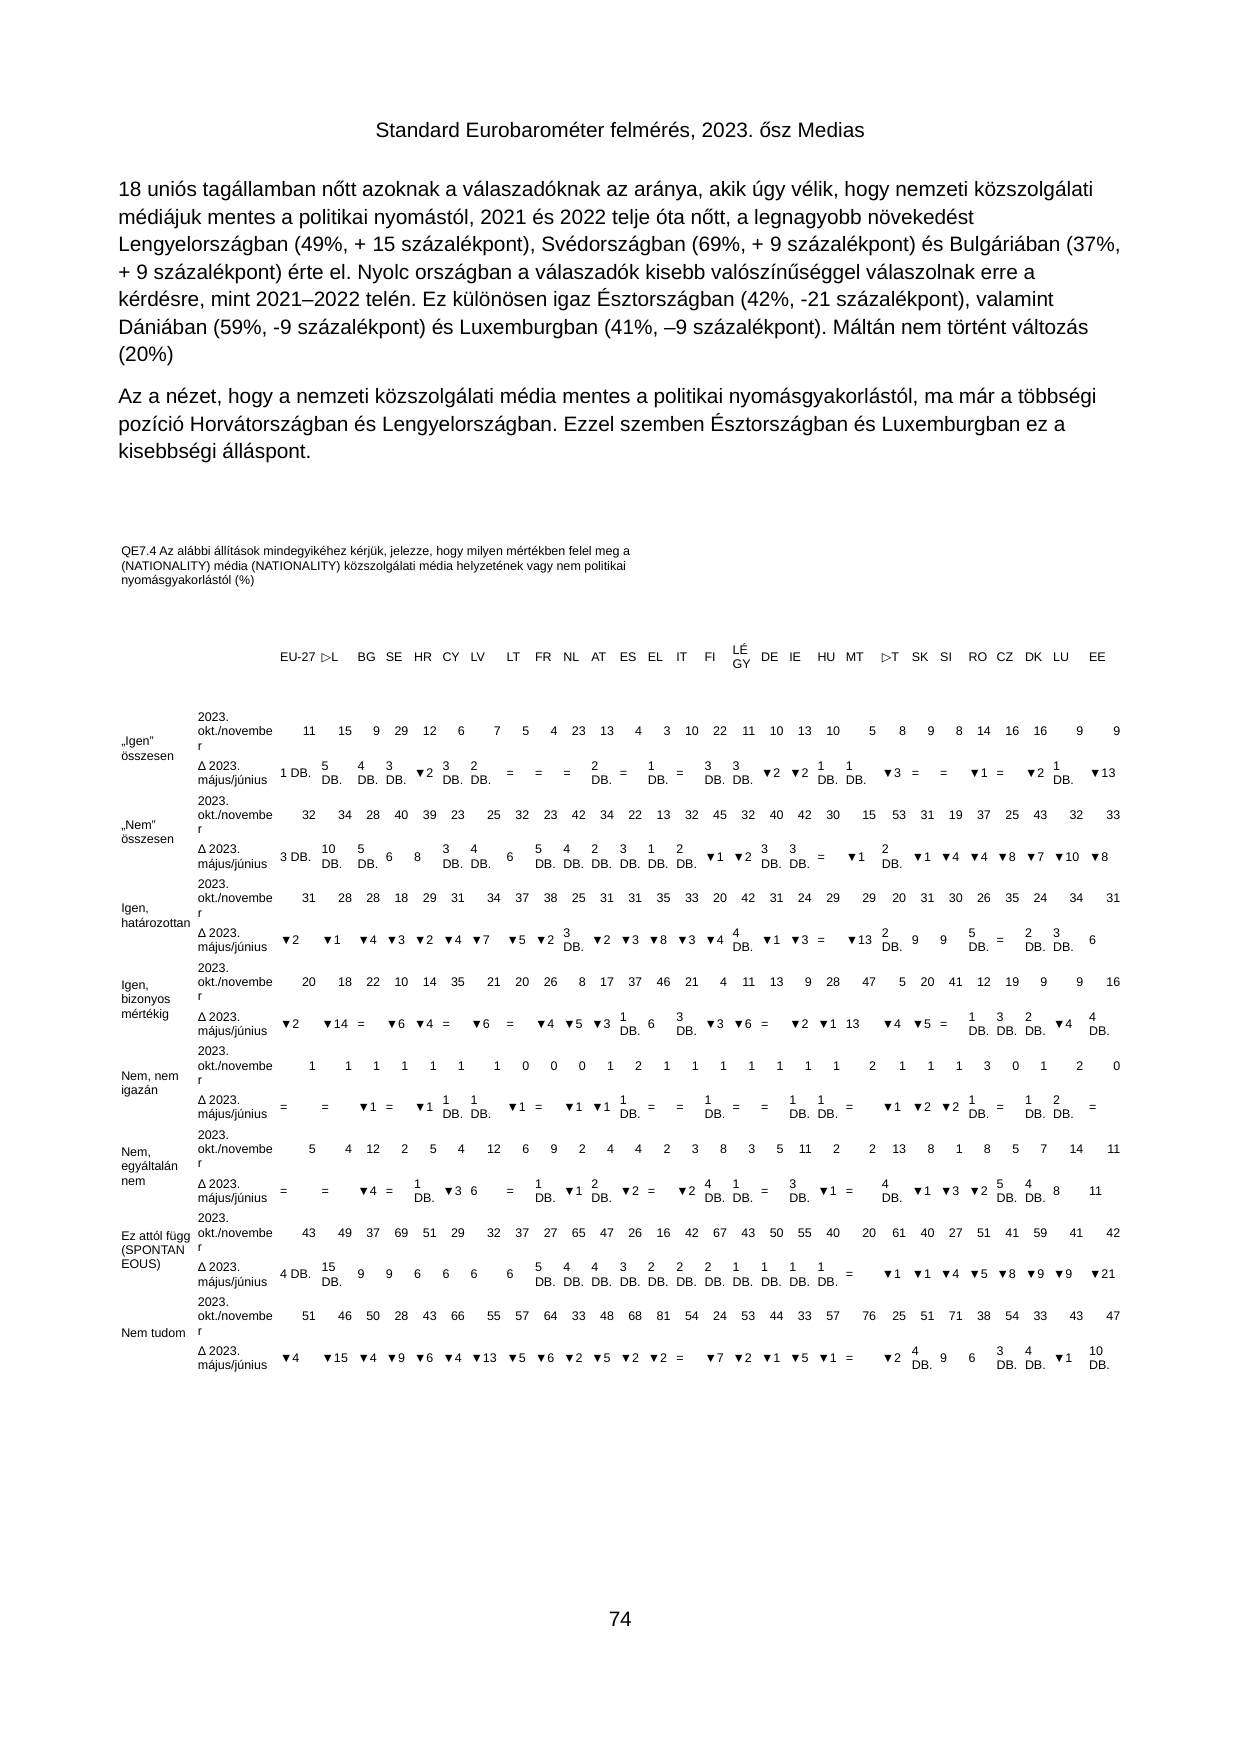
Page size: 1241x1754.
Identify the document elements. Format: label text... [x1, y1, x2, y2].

table_cell 9 [909, 707, 937, 756]
table_cell [814, 674, 843, 707]
table_cell 55 [468, 1291, 503, 1340]
table_cell 54 [994, 1291, 1022, 1340]
table_cell 3 DB. [383, 756, 411, 790]
table_cell 5 [994, 1124, 1022, 1173]
table_cell Ez attól függ (SPONTANEOUS) [118, 1208, 195, 1291]
table_header [1050, 523, 1086, 607]
table_cell 2 DB. [645, 1257, 673, 1291]
table_cell 26 [617, 1208, 645, 1257]
table_cell 13 [645, 790, 673, 839]
table_cell 1 [730, 1041, 758, 1090]
table_header [965, 523, 993, 607]
table_cell ▼1 [588, 1090, 617, 1124]
table_cell 33 [1022, 1291, 1050, 1340]
table_cell ▼4 [965, 839, 993, 874]
table_cell 32 [1050, 790, 1086, 839]
table_cell 51 [277, 1291, 318, 1340]
table_cell 2 DB. [879, 839, 909, 874]
table_header [909, 523, 937, 607]
table_cell [195, 607, 277, 640]
table_cell 1 [758, 1041, 786, 1090]
table_cell 43 [411, 1291, 439, 1340]
table_cell [645, 674, 673, 707]
table_cell = [383, 1090, 411, 1124]
table_cell 20 [843, 1208, 879, 1257]
table_cell [617, 607, 645, 640]
table_cell 6 [965, 1340, 993, 1375]
table_cell [843, 607, 879, 640]
table_cell 11 [730, 707, 758, 756]
table_cell 35 [645, 874, 673, 923]
table_cell ▼1 [504, 1090, 532, 1124]
table_cell 42 [730, 874, 758, 923]
table_cell 4 [439, 1124, 467, 1173]
table_cell Nem, nem igazán [118, 1041, 195, 1124]
table_cell 48 [588, 1291, 617, 1340]
table_cell 22 [701, 707, 729, 756]
table_cell 35 [994, 874, 1022, 923]
table_header [879, 523, 909, 607]
table_cell ▼6 [383, 1006, 411, 1041]
table_cell [504, 674, 532, 707]
table_cell ▼2 [730, 839, 758, 874]
table_cell 3 DB. [786, 839, 814, 874]
table_cell ▼21 [1086, 1257, 1123, 1291]
table_cell ▼4 [879, 1006, 909, 1041]
table_cell 1 DB. [617, 1090, 645, 1124]
table_cell ▼4 [355, 1340, 383, 1375]
table_cell 1 [277, 1041, 318, 1090]
table_cell ▼13 [468, 1340, 503, 1375]
table_cell [730, 674, 758, 707]
table_cell 31 [439, 874, 467, 923]
table_cell 66 [439, 1291, 467, 1340]
table_cell 32 [673, 790, 701, 839]
table_cell ▼6 [468, 1006, 503, 1041]
table_cell 14 [411, 957, 439, 1006]
table_cell = [814, 839, 843, 874]
table_cell 8 [701, 1124, 729, 1173]
table_cell ▼1 [560, 1090, 588, 1124]
table_cell Δ 2023. május/június [195, 756, 277, 790]
table_cell 0 [560, 1041, 588, 1090]
table_cell = [937, 756, 965, 790]
table_cell 2 [617, 1041, 645, 1090]
table_cell [560, 674, 588, 707]
table_cell ▼5 [504, 923, 532, 957]
table_cell 3 [645, 707, 673, 756]
table_header [994, 523, 1022, 607]
table_cell 1 [383, 1041, 411, 1090]
table_cell 1 DB. [843, 756, 879, 790]
table_cell SE [383, 640, 411, 674]
table_cell 31 [588, 874, 617, 923]
table_cell 11 [277, 707, 318, 756]
table_cell [758, 607, 786, 640]
table_cell 3 DB. [730, 756, 758, 790]
table_cell 5 DB. [965, 923, 993, 957]
table_cell EE [1086, 640, 1123, 674]
table_cell 1 DB. [965, 1006, 993, 1041]
table_cell ▼1 [411, 1090, 439, 1124]
table_cell 76 [843, 1291, 879, 1340]
table_cell HR [411, 640, 439, 674]
table_cell 1 DB. [814, 1090, 843, 1124]
table_cell 23 [532, 790, 560, 839]
table_cell ▼4 [355, 923, 383, 957]
table_cell 41 [937, 957, 965, 1006]
table_cell 4 DB. [588, 1257, 617, 1291]
table_cell 37 [617, 957, 645, 1006]
table_cell 3 DB. [439, 839, 467, 874]
table_cell ▼2 [730, 1340, 758, 1375]
table_cell ▼4 [439, 1340, 467, 1375]
table_cell 9 [1022, 957, 1050, 1006]
table_cell ▼3 [588, 1006, 617, 1041]
table_cell 2 [560, 1124, 588, 1173]
table_cell 46 [319, 1291, 354, 1340]
table_cell 50 [355, 1291, 383, 1340]
table_cell Δ 2023. május/június [195, 1173, 277, 1208]
table_cell DE [758, 640, 786, 674]
table_cell 29 [411, 874, 439, 923]
table_cell 4 DB. [730, 923, 758, 957]
table_cell ▼8 [645, 923, 673, 957]
table_cell 7 [468, 707, 503, 756]
table_cell ▼2 [617, 1173, 645, 1208]
table_cell ▼2 [617, 1340, 645, 1375]
table_cell 8 [411, 839, 439, 874]
table_cell ▼4 [701, 923, 729, 957]
table_cell 12 [355, 1124, 383, 1173]
table_cell DK [1022, 640, 1050, 674]
table_cell 13 [843, 1006, 879, 1041]
table_cell 13 [588, 707, 617, 756]
table_cell 55 [786, 1208, 814, 1257]
table_cell 4 DB. [355, 756, 383, 790]
table_cell 4 DB. [1086, 1006, 1123, 1041]
table_cell 9 [532, 1124, 560, 1173]
table_cell [673, 607, 701, 640]
table_cell 2023. okt./november [195, 707, 277, 756]
table_cell 28 [319, 874, 354, 923]
table_cell 2 DB. [673, 839, 701, 874]
table_cell 28 [814, 957, 843, 1006]
table_cell 5 [277, 1124, 318, 1173]
table_cell LU [1050, 640, 1086, 674]
table_cell Igen, határozottan [118, 874, 195, 957]
table_header [673, 523, 701, 607]
table_cell 2 DB. [588, 1173, 617, 1208]
table_cell 37 [965, 790, 993, 839]
table_cell ▼1 [1050, 1340, 1086, 1375]
table_cell 8 [879, 707, 909, 756]
table_cell 2023. okt./november [195, 1208, 277, 1257]
table_cell 6 [504, 1124, 532, 1173]
table_cell ▼4 [937, 839, 965, 874]
table_cell [730, 607, 758, 640]
table_header [1022, 523, 1050, 607]
table_cell = [994, 1090, 1022, 1124]
table_cell 27 [937, 1208, 965, 1257]
table_cell ▼4 [355, 1173, 383, 1208]
table_cell = [673, 1090, 701, 1124]
table_cell 2 DB. [588, 839, 617, 874]
table_cell = [994, 756, 1022, 790]
table_cell 33 [673, 874, 701, 923]
table_cell 2 DB. [1022, 1006, 1050, 1041]
table_cell ▼2 [786, 756, 814, 790]
table_cell [277, 674, 318, 707]
table_cell 41 [1050, 1208, 1086, 1257]
table_cell 4 [617, 707, 645, 756]
table_cell 10 [814, 707, 843, 756]
table_cell 3 [730, 1124, 758, 1173]
table_cell ▼1 [909, 1257, 937, 1291]
table_cell 8 [937, 707, 965, 756]
table_cell 51 [411, 1208, 439, 1257]
table_cell 3 DB. [786, 1173, 814, 1208]
table_cell 11 [1086, 1124, 1123, 1173]
table_cell 29 [439, 1208, 467, 1257]
table_cell Δ 2023. május/június [195, 923, 277, 957]
table_cell 34 [588, 790, 617, 839]
table_cell ▼1 [879, 1257, 909, 1291]
table_cell 3 DB. [617, 1257, 645, 1291]
table_cell 6 [468, 1173, 503, 1208]
table_cell ▼7 [468, 923, 503, 957]
table_cell 10 [383, 957, 411, 1006]
table_cell 6 [504, 839, 532, 874]
table_cell SK [909, 640, 937, 674]
table_cell 5 DB. [532, 839, 560, 874]
table_cell 28 [355, 790, 383, 839]
table_cell ▼3 [617, 923, 645, 957]
table_cell 43 [730, 1208, 758, 1257]
table_cell ▼7 [701, 1340, 729, 1375]
table_cell 26 [532, 957, 560, 1006]
table_cell = [439, 1006, 467, 1041]
table_cell ▼9 [1050, 1257, 1086, 1291]
table_cell 2 [843, 1041, 879, 1090]
table_cell 9 [937, 923, 965, 957]
table_cell ▼4 [532, 1006, 560, 1041]
table_cell 5 [879, 957, 909, 1006]
table_cell 29 [814, 874, 843, 923]
table_cell ▼1 [909, 839, 937, 874]
table_cell [617, 674, 645, 707]
table_cell IT [673, 640, 701, 674]
table_cell 47 [588, 1208, 617, 1257]
table_cell ▼1 [758, 1340, 786, 1375]
table_cell 11 [786, 1124, 814, 1173]
table_cell ▼8 [994, 1257, 1022, 1291]
table_cell 17 [588, 957, 617, 1006]
table_cell ▼2 [645, 1340, 673, 1375]
table_cell 1 DB. [786, 1090, 814, 1124]
table_cell 81 [645, 1291, 673, 1340]
table_cell 19 [994, 957, 1022, 1006]
table_cell ▼1 [814, 1173, 843, 1208]
table_cell 47 [843, 957, 879, 1006]
table_cell ▼2 [588, 923, 617, 957]
table_cell ▼1 [814, 1006, 843, 1041]
table_cell RO [965, 640, 993, 674]
table_cell 30 [814, 790, 843, 839]
table_cell 25 [994, 790, 1022, 839]
table_cell 1 [411, 1041, 439, 1090]
table_cell 5 [843, 707, 879, 756]
table_cell 1 DB. [814, 756, 843, 790]
table_cell 1 [439, 1041, 467, 1090]
table_cell 2 DB. [1022, 923, 1050, 957]
table_cell [1086, 607, 1123, 640]
table_cell ▼2 [411, 923, 439, 957]
table_cell ▼4 [937, 1257, 965, 1291]
table_cell 31 [909, 874, 937, 923]
table_cell 21 [673, 957, 701, 1006]
table_cell ▼2 [758, 756, 786, 790]
table_cell ▼7 [1022, 839, 1050, 874]
table_cell [645, 607, 673, 640]
table_cell 6 [411, 1257, 439, 1291]
table_cell 3 DB. [277, 839, 318, 874]
table_cell 1 DB. [965, 1090, 993, 1124]
table_cell 1 DB. [1050, 756, 1086, 790]
table_cell 1 [588, 1041, 617, 1090]
table_cell EL [645, 640, 673, 674]
table_cell 29 [383, 707, 411, 756]
table_cell Igen, bizonyos mértékig [118, 957, 195, 1041]
table_cell 1 [937, 1124, 965, 1173]
table_cell ES [617, 640, 645, 674]
table_cell ▼4 [411, 1006, 439, 1041]
table_cell 49 [319, 1208, 354, 1257]
table_cell [1086, 674, 1123, 707]
table_cell 6 [468, 1257, 503, 1291]
table_cell [118, 640, 195, 674]
table_cell 46 [645, 957, 673, 1006]
table_cell 37 [504, 1208, 532, 1257]
table_cell [118, 607, 195, 640]
table_cell 31 [617, 874, 645, 923]
table_cell = [504, 1006, 532, 1041]
table_cell 6 [1086, 923, 1123, 957]
table_cell 3 [965, 1041, 993, 1090]
table_cell Δ 2023. május/június [195, 1340, 277, 1375]
table_cell ▼2 [879, 1340, 909, 1375]
table_cell 51 [909, 1291, 937, 1340]
table_cell [937, 674, 965, 707]
table_cell 34 [319, 790, 354, 839]
table_cell 40 [758, 790, 786, 839]
table_cell Δ 2023. május/június [195, 1257, 277, 1291]
table_cell [909, 674, 937, 707]
table_cell [786, 674, 814, 707]
table_cell 59 [1022, 1208, 1050, 1257]
table_cell = [645, 1173, 673, 1208]
table_cell ▼4 [439, 923, 467, 957]
table_cell = [504, 1173, 532, 1208]
table_cell 22 [617, 790, 645, 839]
table_cell 7 [1022, 1124, 1050, 1173]
table_cell 40 [909, 1208, 937, 1257]
table_header [843, 523, 879, 607]
table_cell 9 [355, 707, 383, 756]
table_cell ▼2 [673, 1173, 701, 1208]
table_cell 1 DB. [701, 1090, 729, 1124]
table_cell ▼3 [701, 1006, 729, 1041]
table_cell 1 [673, 1041, 701, 1090]
table_cell = [673, 1340, 701, 1375]
table_cell 10 [673, 707, 701, 756]
table_cell 14 [1050, 1124, 1086, 1173]
table_cell = [645, 1090, 673, 1124]
table_cell 9 [1086, 707, 1123, 756]
table_cell 24 [786, 874, 814, 923]
table_cell ▼2 [965, 1173, 993, 1208]
table_cell 20 [277, 957, 318, 1006]
table_cell 4 [617, 1124, 645, 1173]
table_cell 2023. okt./november [195, 957, 277, 1006]
table_cell 2 DB. [701, 1257, 729, 1291]
table_cell 43 [1050, 1291, 1086, 1340]
table_cell 0 [504, 1041, 532, 1090]
table_cell ▼1 [843, 839, 879, 874]
table_cell 1 [879, 1041, 909, 1090]
table_cell 20 [879, 874, 909, 923]
table_cell [532, 607, 560, 640]
table_cell ▼6 [532, 1340, 560, 1375]
table_cell = [843, 1173, 879, 1208]
table_cell FI [701, 640, 729, 674]
table_cell 28 [383, 1291, 411, 1340]
table_cell [277, 607, 318, 640]
table_cell = [758, 1173, 786, 1208]
table_cell ▼9 [1022, 1257, 1050, 1291]
table_cell ▼1 [319, 923, 354, 957]
table_cell 14 [965, 707, 993, 756]
table_cell ▷T [879, 640, 909, 674]
table_cell ▼1 [701, 839, 729, 874]
table_cell 4 [532, 707, 560, 756]
table_cell 16 [645, 1208, 673, 1257]
table_cell 8 [1050, 1173, 1086, 1208]
table_cell = [937, 1006, 965, 1041]
table_cell 15 [319, 707, 354, 756]
table_cell 24 [1022, 874, 1050, 923]
table_cell 15 [843, 790, 879, 839]
table_cell 2023. okt./november [195, 874, 277, 923]
table_cell MT [843, 640, 879, 674]
table_cell 4 DB. [468, 839, 503, 874]
table_cell HU [814, 640, 843, 674]
table_cell [439, 607, 467, 640]
table_cell 40 [814, 1208, 843, 1257]
table_cell = [532, 1090, 560, 1124]
table_cell 2 [645, 1124, 673, 1173]
table_cell [504, 607, 532, 640]
table_header [758, 523, 786, 607]
table_cell CZ [994, 640, 1022, 674]
table_cell [439, 674, 467, 707]
table_cell Nem tudom [118, 1291, 195, 1375]
table_cell EU-27 [277, 640, 318, 674]
table_cell [937, 607, 965, 640]
table_cell 44 [758, 1291, 786, 1340]
table_cell 4 [701, 957, 729, 1006]
table_cell [319, 607, 354, 640]
table_cell ▼2 [909, 1090, 937, 1124]
table_cell Nem, egyáltalán nem [118, 1124, 195, 1208]
table_cell LÉGY [730, 640, 758, 674]
table_cell 3 DB. [994, 1006, 1022, 1041]
table_cell 3 DB. [673, 1006, 701, 1041]
table_cell = [504, 756, 532, 790]
table_cell 2 DB. [879, 923, 909, 957]
table_cell 69 [383, 1208, 411, 1257]
table_cell 28 [355, 874, 383, 923]
table_cell 45 [701, 790, 729, 839]
table_cell 67 [701, 1208, 729, 1257]
table_cell BG [355, 640, 383, 674]
table_header [786, 523, 814, 607]
table_cell „Nem” összesen [118, 790, 195, 874]
table_cell = [758, 1006, 786, 1041]
table_cell 47 [1086, 1291, 1123, 1340]
table_cell 6 [439, 1257, 467, 1291]
table_cell 1 [319, 1041, 354, 1090]
table_cell 4 DB. [1022, 1173, 1050, 1208]
table_header [701, 523, 729, 607]
table_cell 2023. okt./november [195, 790, 277, 839]
table_cell 51 [965, 1208, 993, 1257]
table_cell 2 [1050, 1041, 1086, 1090]
table_cell 42 [673, 1208, 701, 1257]
table_cell ▼1 [758, 923, 786, 957]
table_cell 12 [411, 707, 439, 756]
table_cell [909, 607, 937, 640]
table_cell 9 [1050, 957, 1086, 1006]
table_cell 9 [937, 1340, 965, 1375]
table_cell 39 [411, 790, 439, 839]
table_cell ▼5 [786, 1340, 814, 1375]
table_cell = [673, 756, 701, 790]
table_cell 25 [879, 1291, 909, 1340]
table_cell 68 [617, 1291, 645, 1340]
table_cell 3 DB. [560, 923, 588, 957]
table_cell 27 [532, 1208, 560, 1257]
table_cell = [994, 923, 1022, 957]
table_cell Δ 2023. május/június [195, 1090, 277, 1124]
table_cell 20 [504, 957, 532, 1006]
table_cell 20 [909, 957, 937, 1006]
table_cell 3 DB. [758, 839, 786, 874]
table_cell [411, 607, 439, 640]
table_cell SI [937, 640, 965, 674]
table_cell ▼3 [439, 1173, 467, 1208]
table_cell ▼1 [909, 1173, 937, 1208]
table_cell ▼6 [730, 1006, 758, 1041]
table_cell AT [588, 640, 617, 674]
table_cell 3 [673, 1124, 701, 1173]
table_cell ▼1 [965, 756, 993, 790]
table_cell ▼6 [411, 1340, 439, 1375]
table_cell [1050, 674, 1086, 707]
table_cell [965, 674, 993, 707]
table_cell 2 DB. [673, 1257, 701, 1291]
table_cell 5 [411, 1124, 439, 1173]
table_cell 3 DB. [1050, 923, 1086, 957]
table_cell 34 [1050, 874, 1086, 923]
table_cell 41 [994, 1208, 1022, 1257]
table_cell [994, 674, 1022, 707]
table_cell 18 [383, 874, 411, 923]
table_cell 9 [355, 1257, 383, 1291]
table_cell 4 DB. [277, 1257, 318, 1291]
table_cell [1022, 607, 1050, 640]
table_cell CY [439, 640, 467, 674]
table_cell Δ 2023. május/június [195, 1006, 277, 1041]
table_cell 2 [383, 1124, 411, 1173]
table_cell 31 [1086, 874, 1123, 923]
table_header [1086, 523, 1123, 607]
table_cell 2023. okt./november [195, 1041, 277, 1090]
table_cell 32 [468, 1208, 503, 1257]
table_cell 5 DB. [994, 1173, 1022, 1208]
table_cell ▼13 [843, 923, 879, 957]
table_cell 37 [504, 874, 532, 923]
table_cell [1022, 674, 1050, 707]
table_cell [355, 607, 383, 640]
table_cell 21 [468, 957, 503, 1006]
table_cell 33 [560, 1291, 588, 1340]
table_cell 6 [383, 839, 411, 874]
table_cell 1 [1022, 1041, 1050, 1090]
table_cell [965, 607, 993, 640]
table_cell 9 [909, 923, 937, 957]
table_cell 1 [937, 1041, 965, 1090]
table_cell 6 [439, 707, 467, 756]
table_cell ▼5 [965, 1257, 993, 1291]
table_cell 5 [758, 1124, 786, 1173]
table_cell ▼15 [319, 1340, 354, 1375]
table_cell 32 [730, 790, 758, 839]
table_cell 3 DB. [617, 839, 645, 874]
table_cell 1 DB. [617, 1006, 645, 1041]
table_cell 4 DB. [560, 839, 588, 874]
table_cell 23 [439, 790, 467, 839]
table_cell 9 [1050, 707, 1086, 756]
table_cell 2023. okt./november [195, 1124, 277, 1173]
table_cell [411, 674, 439, 707]
table_cell 1 [355, 1041, 383, 1090]
table_cell 2 [843, 1124, 879, 1173]
table_cell 38 [532, 874, 560, 923]
table_cell 53 [879, 790, 909, 839]
table_cell 0 [532, 1041, 560, 1090]
text 18 uniós tagállamban nőtt azoknak a válaszadóknak az aránya, akik úgy vélik, hogy nemzeti közszolgálati médiájuk mentes a politikai nyomástól, 2021 és 2022 telje óta nőtt, a legnagyobb növekedést Lengyelországban (49%, + 15 százalékpont), Svédországban (69%, + 9 százalékpont) és Bulgáriában (37%, + 9 százalékpont) érte el. Nyolc országban a válaszadók kisebb valószínűséggel válaszolnak erre a kérdésre, mint 2021–2022 telén. Ez különösen igaz Észtországban (42%, -21 százalékpont), valamint Dániában (59%, -9 százalékpont) és Luxemburgban (41%, –9 százalékpont). Máltán nem történt változás (20%) [118, 177, 1122, 366]
table_cell ▼3 [786, 923, 814, 957]
table_cell 31 [909, 790, 937, 839]
table_cell 30 [937, 874, 965, 923]
table_cell 40 [383, 790, 411, 839]
table_cell [319, 674, 354, 707]
table_header [645, 523, 673, 607]
table_cell = [319, 1090, 354, 1124]
table_cell ▼8 [1086, 839, 1123, 874]
table_cell [383, 674, 411, 707]
table_cell ▼2 [1022, 756, 1050, 790]
table_cell 1 [468, 1041, 503, 1090]
table_cell 2023. okt./november [195, 1291, 277, 1340]
table_cell 57 [814, 1291, 843, 1340]
table_header [730, 523, 758, 607]
table_cell 4 DB. [879, 1173, 909, 1208]
table_cell „Igen” összesen [118, 707, 195, 790]
table_cell 53 [730, 1291, 758, 1340]
table_cell 65 [560, 1208, 588, 1257]
table_cell [673, 674, 701, 707]
table_cell = [758, 1090, 786, 1124]
table_header [814, 523, 843, 607]
table_cell 26 [965, 874, 993, 923]
table_cell ▼2 [277, 923, 318, 957]
table_cell [994, 607, 1022, 640]
table_cell 23 [560, 707, 588, 756]
table_cell [468, 674, 503, 707]
table_cell 5 DB. [355, 839, 383, 874]
table_cell ▼5 [504, 1340, 532, 1375]
table_cell 25 [560, 874, 588, 923]
table_cell = [730, 1090, 758, 1124]
table_cell ▼2 [560, 1340, 588, 1375]
table_cell 31 [758, 874, 786, 923]
table_cell 4 DB. [909, 1340, 937, 1375]
table_cell 16 [1086, 957, 1123, 1006]
table_cell [588, 607, 617, 640]
table_header QE7.4 Az alábbi állítások mindegyikéhez kérjük, jelezze, hogy milyen mértékben felel meg a (NATIONALITY) média (NATIONALITY) közszolgálati média helyzetének vagy nem politikai nyomásgyakorlástól (%) [118, 523, 645, 607]
table_cell ▼4 [277, 1340, 318, 1375]
table_cell ▼9 [383, 1340, 411, 1375]
table_cell = [1086, 1090, 1123, 1124]
table_cell ▷L [319, 640, 354, 674]
table_cell ▼3 [937, 1173, 965, 1208]
table_cell 6 [504, 1257, 532, 1291]
table_cell 43 [1022, 790, 1050, 839]
table_cell 1 DB. [411, 1173, 439, 1208]
table_cell Δ 2023. május/június [195, 839, 277, 874]
table_cell 10 DB. [319, 839, 354, 874]
table_cell = [355, 1006, 383, 1041]
table_cell = [383, 1173, 411, 1208]
table_cell ▼2 [532, 923, 560, 957]
table_cell [588, 674, 617, 707]
table_cell 4 [588, 1124, 617, 1173]
table_cell 24 [701, 1291, 729, 1340]
table_cell LV [468, 640, 503, 674]
table_cell 5 DB. [532, 1257, 560, 1291]
table_cell 8 [909, 1124, 937, 1173]
table_cell 12 [468, 1124, 503, 1173]
table_cell 1 DB. [532, 1173, 560, 1208]
table_cell LT [504, 640, 532, 674]
table_cell 31 [277, 874, 318, 923]
table_cell 1 [814, 1041, 843, 1090]
table_cell 12 [965, 957, 993, 1006]
table_cell 10 [758, 707, 786, 756]
table_cell 71 [937, 1291, 965, 1340]
table_cell = [277, 1173, 318, 1208]
table_cell 4 [319, 1124, 354, 1173]
table_cell ▼1 [814, 1340, 843, 1375]
table_cell 0 [1086, 1041, 1123, 1090]
table_cell 38 [965, 1291, 993, 1340]
table_cell [118, 674, 195, 707]
table_cell 64 [532, 1291, 560, 1340]
table_cell 16 [994, 707, 1022, 756]
table_cell ▼2 [411, 756, 439, 790]
table_cell [879, 607, 909, 640]
table_cell 1 DB. [1022, 1090, 1050, 1124]
table_cell ▼5 [560, 1006, 588, 1041]
table_cell 1 DB. [645, 839, 673, 874]
table_cell = [814, 923, 843, 957]
table_cell [758, 674, 786, 707]
table_cell = [532, 756, 560, 790]
table_cell ▼3 [879, 756, 909, 790]
table_cell 13 [879, 1124, 909, 1173]
table_cell 3 DB. [701, 756, 729, 790]
table_cell 8 [560, 957, 588, 1006]
table_cell 32 [277, 790, 318, 839]
table_cell = [617, 756, 645, 790]
table_cell = [560, 756, 588, 790]
table_cell [701, 674, 729, 707]
table_cell 10 DB. [1086, 1340, 1123, 1375]
table_cell 1 DB. [277, 756, 318, 790]
table_cell = [843, 1090, 879, 1124]
table_cell 11 [730, 957, 758, 1006]
table_cell 1 DB. [730, 1173, 758, 1208]
table_cell = [843, 1257, 879, 1291]
table_cell 32 [504, 790, 532, 839]
table_cell = [277, 1090, 318, 1124]
table_cell 1 [645, 1041, 673, 1090]
table_cell 22 [355, 957, 383, 1006]
table_cell 29 [843, 874, 879, 923]
table_cell 34 [468, 874, 503, 923]
table_cell 2 DB. [1050, 1090, 1086, 1124]
table_cell ▼3 [383, 923, 411, 957]
table_cell 9 [383, 1257, 411, 1291]
table_cell [195, 640, 277, 674]
table_cell 4 DB. [1022, 1340, 1050, 1375]
table_cell 1 DB. [468, 1090, 503, 1124]
table_cell 13 [758, 957, 786, 1006]
table_cell 61 [879, 1208, 909, 1257]
table_cell 18 [319, 957, 354, 1006]
table_cell 1 DB. [645, 756, 673, 790]
table_cell [532, 674, 560, 707]
table_cell [383, 607, 411, 640]
table_cell 54 [673, 1291, 701, 1340]
table_cell ▼14 [319, 1006, 354, 1041]
table_cell 2 DB. [588, 756, 617, 790]
table_cell [879, 674, 909, 707]
table_cell 6 [645, 1006, 673, 1041]
table_cell 57 [504, 1291, 532, 1340]
table_cell ▼5 [588, 1340, 617, 1375]
table_cell ▼13 [1086, 756, 1123, 790]
table_cell 42 [560, 790, 588, 839]
table_cell [560, 607, 588, 640]
table_cell 1 [701, 1041, 729, 1090]
table_cell ▼2 [277, 1006, 318, 1041]
table_cell 9 [786, 957, 814, 1006]
table_cell NL [560, 640, 588, 674]
table_cell 1 [909, 1041, 937, 1090]
table_cell 1 DB. [730, 1257, 758, 1291]
table_cell 4 DB. [701, 1173, 729, 1208]
table_cell 8 [965, 1124, 993, 1173]
table_cell 3 DB. [994, 1340, 1022, 1375]
table_cell ▼1 [879, 1090, 909, 1124]
table_cell 2 DB. [468, 756, 503, 790]
table_cell = [909, 756, 937, 790]
table_cell ▼1 [560, 1173, 588, 1208]
table_cell 25 [468, 790, 503, 839]
table_cell 16 [1022, 707, 1050, 756]
table_cell 43 [277, 1208, 318, 1257]
table_cell ▼1 [355, 1090, 383, 1124]
table_cell [468, 607, 503, 640]
table_cell 33 [786, 1291, 814, 1340]
table_cell [355, 674, 383, 707]
table_cell 19 [937, 790, 965, 839]
table_cell 15 DB. [319, 1257, 354, 1291]
table_cell [1050, 607, 1086, 640]
table_cell 1 DB. [814, 1257, 843, 1291]
table_cell 35 [439, 957, 467, 1006]
table_cell ▼5 [909, 1006, 937, 1041]
table_cell 1 DB. [758, 1257, 786, 1291]
table_cell ▼3 [673, 923, 701, 957]
table_cell IE [786, 640, 814, 674]
table_cell 1 DB. [786, 1257, 814, 1291]
table_cell 2 [814, 1124, 843, 1173]
table_cell = [843, 1340, 879, 1375]
table_cell 11 [1086, 1173, 1123, 1208]
table_cell [843, 674, 879, 707]
table_cell 37 [355, 1208, 383, 1257]
table_cell 0 [994, 1041, 1022, 1090]
table_cell ▼4 [1050, 1006, 1086, 1041]
table_cell 42 [786, 790, 814, 839]
table_cell 5 [504, 707, 532, 756]
table_cell 1 [786, 1041, 814, 1090]
table_cell [814, 607, 843, 640]
table_cell ▼2 [937, 1090, 965, 1124]
text Az a nézet, hogy a nemzeti közszolgálati média mentes a politikai nyomásgyakorlástól, ma már a többségi pozíció Horvátországban és Lengyelországban. Ezzel szemben Észtországban és Luxemburgban ez a kisebbségi álláspont. [118, 384, 1122, 463]
table_cell ▼10 [1050, 839, 1086, 874]
table_cell 1 DB. [439, 1090, 467, 1124]
table_cell 50 [758, 1208, 786, 1257]
table_cell 42 [1086, 1208, 1123, 1257]
table_cell 20 [701, 874, 729, 923]
table_header [937, 523, 965, 607]
table_cell 3 DB. [439, 756, 467, 790]
table_cell [786, 607, 814, 640]
table_cell 33 [1086, 790, 1123, 839]
table_cell = [319, 1173, 354, 1208]
table_cell 4 DB. [560, 1257, 588, 1291]
table_cell [195, 674, 277, 707]
table_cell 5 DB. [319, 756, 354, 790]
table_cell 13 [786, 707, 814, 756]
table_cell ▼2 [786, 1006, 814, 1041]
table_cell ▼8 [994, 839, 1022, 874]
table_cell FR [532, 640, 560, 674]
table_cell [701, 607, 729, 640]
